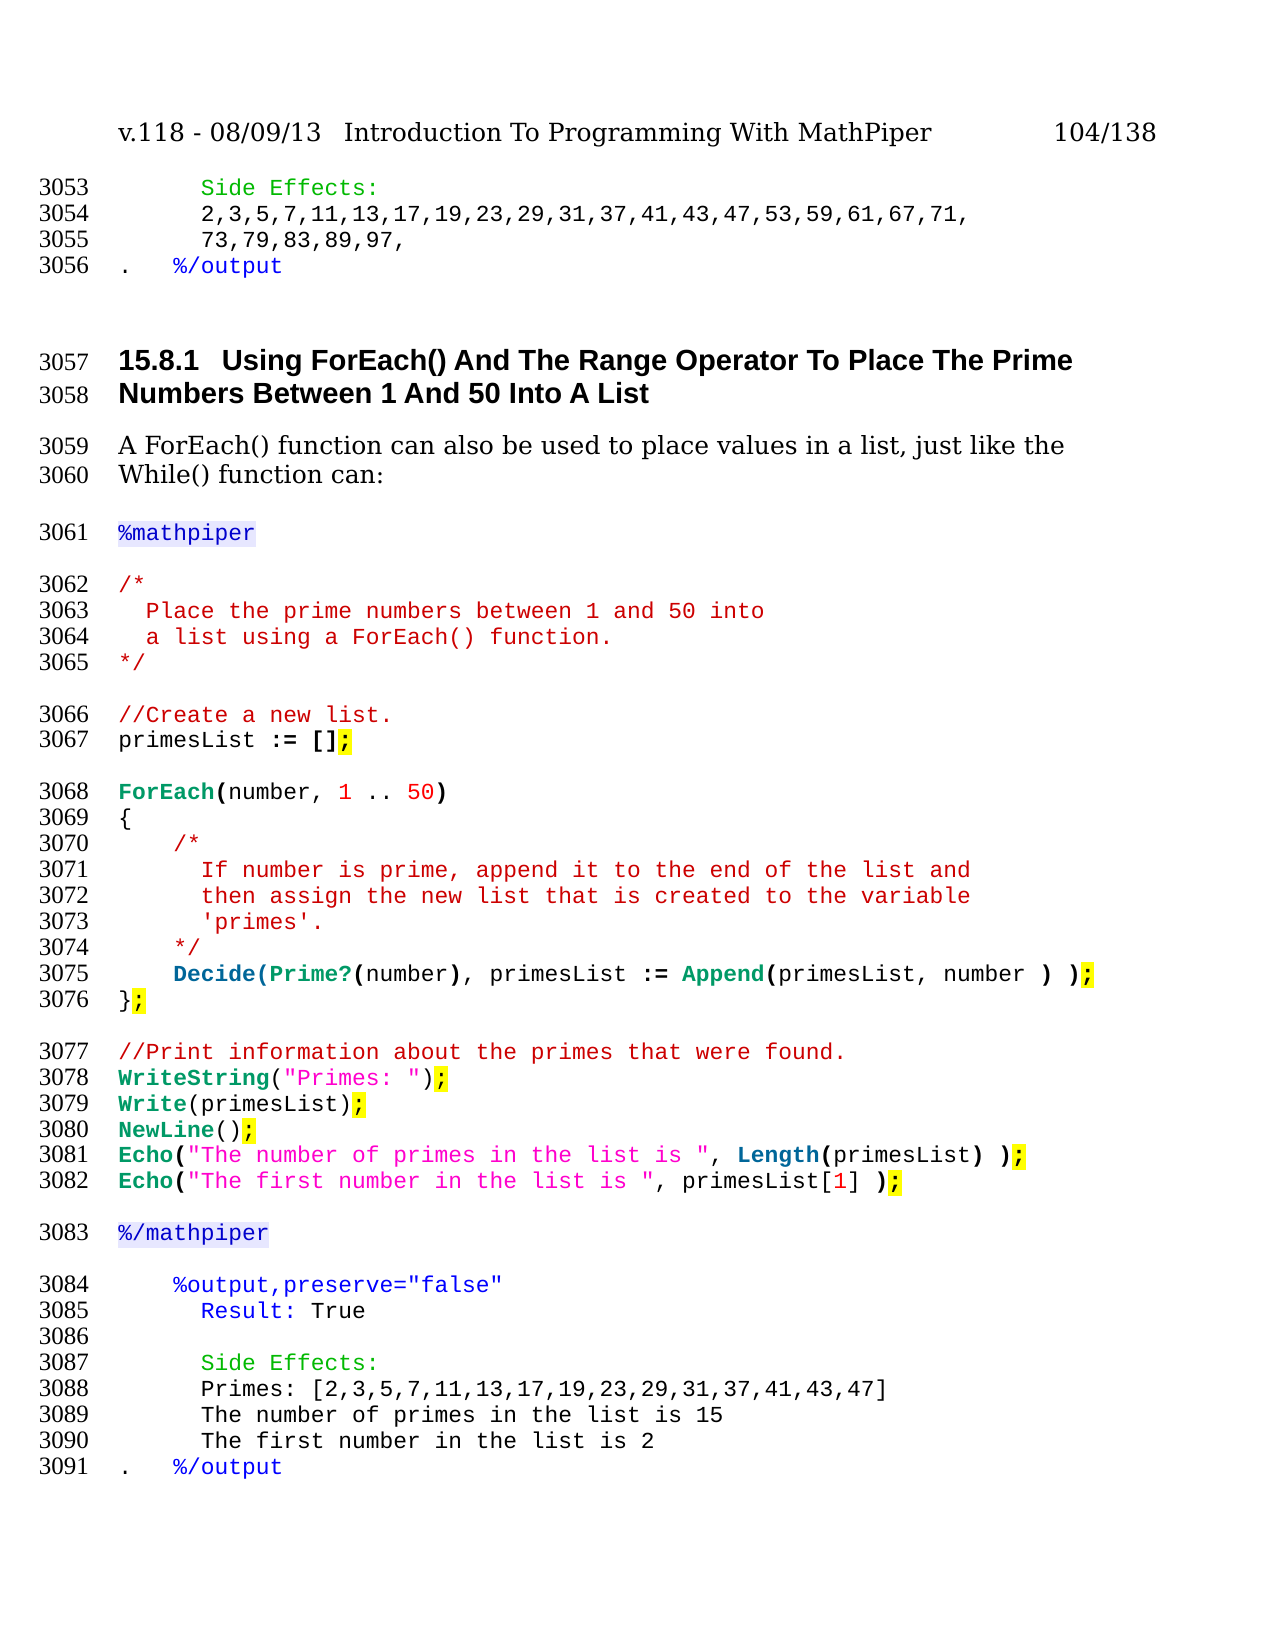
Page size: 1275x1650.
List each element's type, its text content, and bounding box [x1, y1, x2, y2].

text 73,79,83,89,97, [118, 229, 1157, 254]
text */ [118, 936, 1157, 962]
text Write(primesList); [118, 1092, 1157, 1118]
text 'primes'. [118, 910, 1157, 936]
text Primes: [2,3,5,7,11,13,17,19,23,29,31,37,41,43,47] [118, 1377, 1157, 1403]
text The number of primes in the list is 15 [118, 1403, 1157, 1429]
text Decide(Prime?(number), primesList := Append(primesList, number ) ); [118, 962, 1157, 988]
text WriteString("Primes: "); [118, 1066, 1157, 1092]
text . %/output [118, 1455, 1157, 1481]
text %output,preserve="false" [118, 1273, 1157, 1299]
text */ [118, 651, 1157, 677]
text }; [118, 988, 1157, 1014]
text 2,3,5,7,11,13,17,19,23,29,31,37,41,43,47,53,59,61,67,71, [118, 203, 1157, 229]
text The first number in the list is 2 [118, 1429, 1157, 1455]
text /* [118, 833, 1157, 858]
text //Print information about the primes that were found. [118, 1040, 1157, 1066]
text . %/output [118, 254, 1157, 281]
text a list using a ForEach() function. [118, 625, 1157, 651]
text %mathpiper [118, 521, 1157, 547]
text //Create a new list. [118, 703, 1157, 729]
text If number is prime, append it to the end of the list and [118, 858, 1157, 884]
text primesList := []; [118, 729, 1157, 755]
text Place the prime numbers between 1 and 50 into [118, 599, 1157, 625]
text Echo("The number of primes in the list is ", Length(primesList) ); [118, 1144, 1157, 1170]
text NewLine(); [118, 1118, 1157, 1144]
text %/mathpiper [118, 1222, 1157, 1248]
text then assign the new list that is created to the variable [118, 884, 1157, 910]
text Side Effects: [118, 1351, 1157, 1377]
text { [118, 807, 1157, 833]
text Echo("The first number in the list is ", primesList[1] ); [118, 1170, 1157, 1196]
subtitle Using ForEach() And The Range Operator To Place The Prime Numbers Between 1 And 50 Into A List [118, 343, 1157, 410]
text ForEach(number, 1 .. 50) [118, 781, 1157, 807]
text Side Effects: [118, 177, 1157, 203]
text /* [118, 573, 1157, 599]
text Result: True [118, 1299, 1157, 1325]
text A ForEach() function can also be used to place values in a list, just like the While() function can: [118, 431, 1157, 489]
